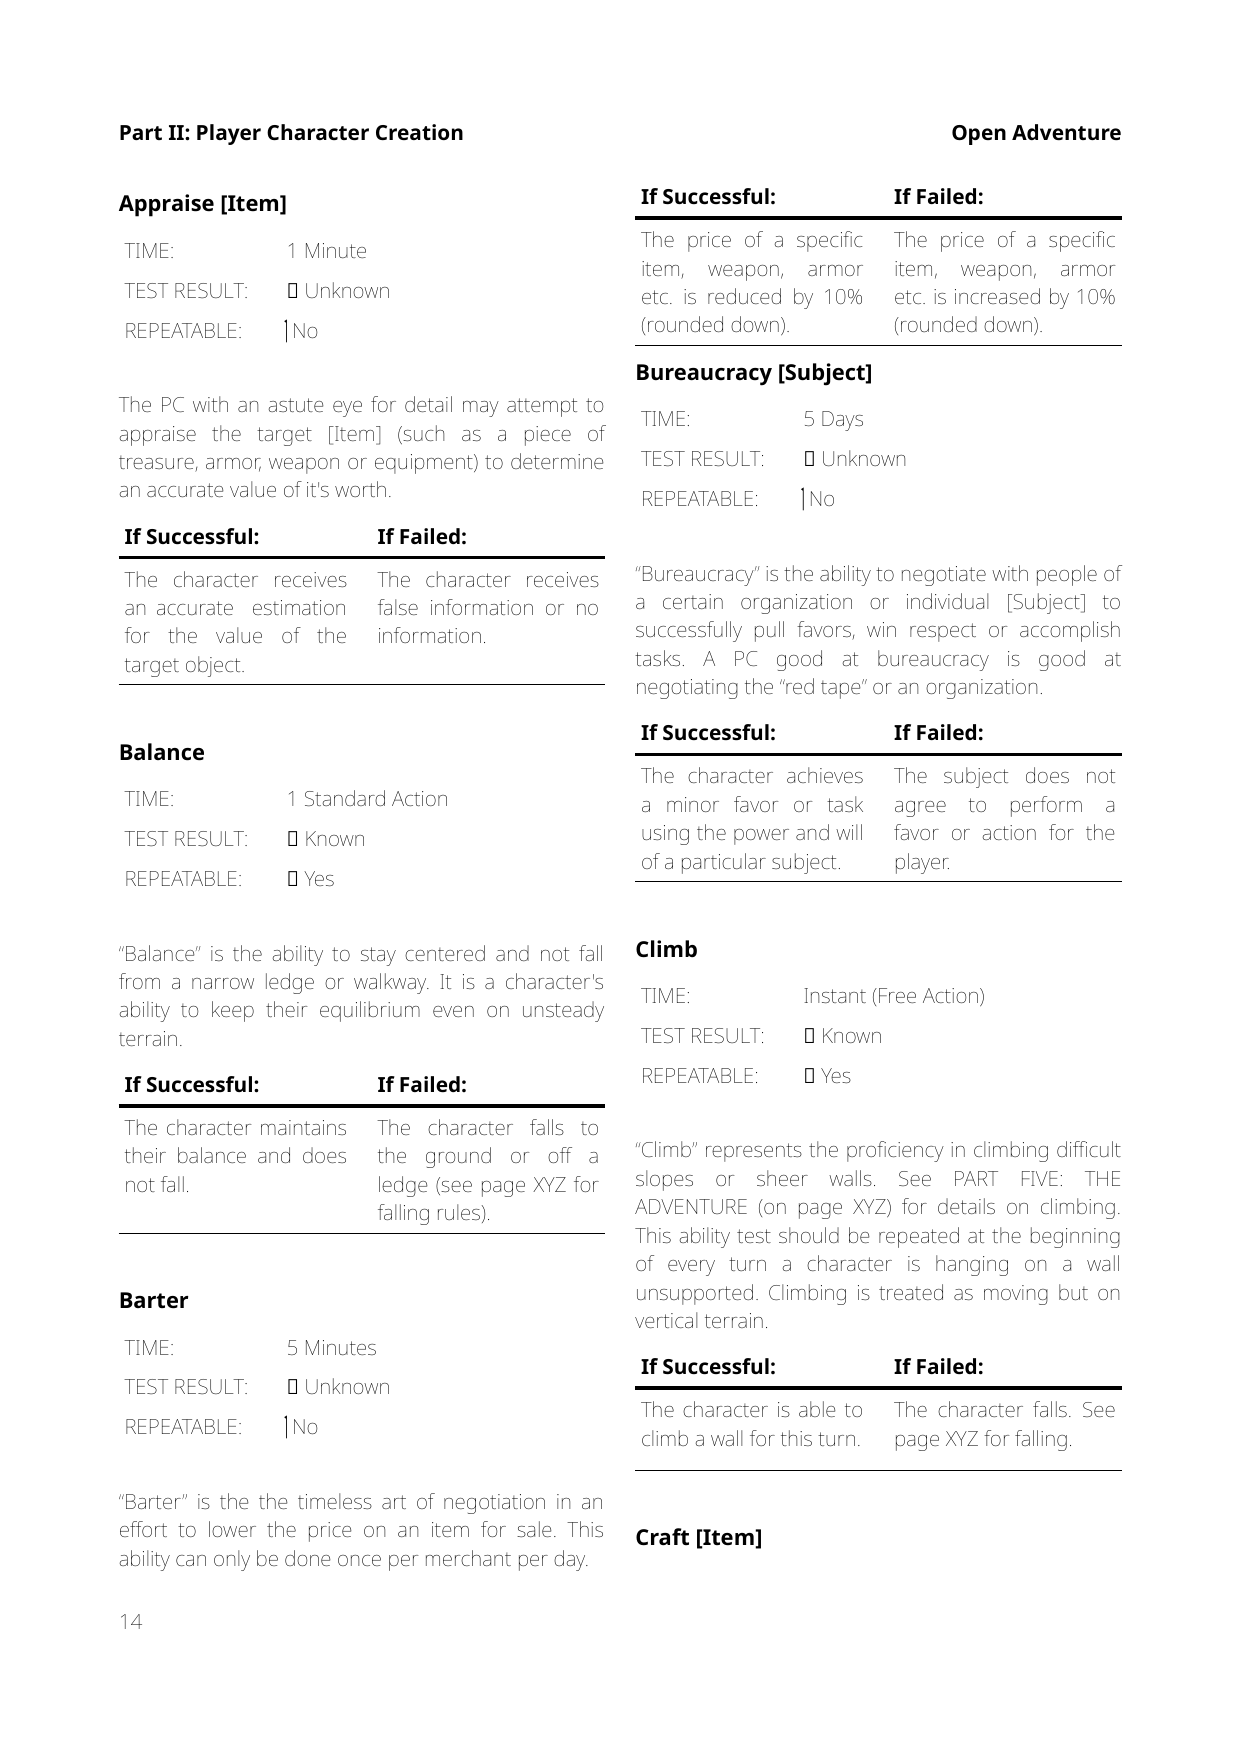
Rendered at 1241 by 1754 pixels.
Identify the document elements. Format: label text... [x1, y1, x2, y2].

table_cell  Known [281, 819, 605, 858]
table_header TIME: [119, 779, 281, 818]
table_header Instant (Free Action) [797, 975, 1122, 1015]
table_cell  Known [797, 1015, 1122, 1055]
table_header [353, 1064, 372, 1104]
table_cell  Unknown [797, 439, 1122, 478]
table_header [353, 516, 372, 556]
table_cell TEST RESULT: [119, 1367, 281, 1407]
text “Climb” represents the proficiency in climbing difficult slopes or sheer walls. See PART FIVE: THE ADVENTURE (on page XYZ) for details on climbing. This ability test should be repeated at the beginning of every turn a character is hanging on a wall unsupported. Climbing is treated as moving but on vertical terrain. [635, 1135, 1122, 1334]
table_cell REPEATABLE: [635, 1055, 797, 1095]
table_cell The price of a specific item, weapon, armor etc. is increased by 10% (rounded down). [888, 220, 1122, 345]
table_header If Successful: [635, 176, 869, 216]
text Climb [635, 933, 1122, 963]
table_cell  No [281, 1407, 605, 1447]
table_cell The character falls to the ground or off a ledge (see page XYZ for falling rules). [372, 1108, 605, 1233]
table_cell  Yes [281, 858, 605, 898]
table_header TIME: [635, 399, 797, 438]
table_header TIME: [119, 1327, 281, 1367]
table_cell TEST RESULT: [635, 1015, 797, 1055]
table_cell REPEATABLE: [119, 1407, 281, 1447]
table_cell The character falls. See page XYZ for falling. [888, 1390, 1122, 1470]
table_header If Successful: [119, 1064, 353, 1104]
table_header 1 Minute [281, 230, 605, 270]
table_header TIME: [635, 975, 797, 1015]
table_header If Failed: [372, 516, 605, 556]
table_header [869, 176, 888, 216]
table_header If Failed: [888, 176, 1122, 216]
table_header If Failed: [888, 713, 1122, 753]
table_cell TEST RESULT: [119, 270, 281, 310]
table_cell The character is able to climb a wall for this turn. [635, 1390, 869, 1470]
text “Barter” is the the timeless art of negotiation in an effort to lower the price on an item for sale. This ability can only be done once per merchant per day. [118, 1487, 605, 1572]
text Bureaucracy [Subject] [635, 357, 1122, 387]
table_header 1 Standard Action [281, 779, 605, 818]
table_cell [869, 220, 888, 345]
table_cell  No [797, 478, 1122, 518]
table_header If Failed: [888, 1346, 1122, 1386]
table_header TIME: [119, 230, 281, 270]
text Appraise [Item] [118, 188, 605, 218]
table_header If Successful: [635, 1346, 869, 1386]
table_cell TEST RESULT: [119, 819, 281, 858]
table_cell The character receives an accurate estimation for the value of the target object. [119, 559, 353, 684]
table_cell The character achieves a minor favor or task using the power and will of a particular subject. [635, 756, 869, 881]
text The PC with an astute eye for detail may attempt to appraise the target [Item] (such as a piece of treasure, armor, weapon or equipment) to determine an accurate value of it's worth. [118, 390, 605, 504]
table_cell [869, 1390, 888, 1470]
table_cell REPEATABLE: [119, 310, 281, 350]
table_header 5 Days [797, 399, 1122, 438]
table_cell [353, 1108, 372, 1233]
text Balance [118, 737, 605, 767]
table_cell The character receives false information or no information. [372, 559, 605, 684]
table_cell REPEATABLE: [635, 478, 797, 518]
table_header 5 Minutes [281, 1327, 605, 1367]
table_header If Successful: [635, 713, 869, 753]
table_cell  No [281, 310, 605, 350]
table_cell The character maintains their balance and does not fall. [119, 1108, 353, 1233]
table_cell The subject does not agree to perform a favor or action for the player. [888, 756, 1122, 881]
table_cell  Unknown [281, 1367, 605, 1407]
table_cell  Yes [797, 1055, 1122, 1095]
table_cell The price of a specific item, weapon, armor etc. is reduced by 10% (rounded down). [635, 220, 869, 345]
table_cell TEST RESULT: [635, 439, 797, 478]
text “Balance” is the ability to stay centered and not fall from a narrow ledge or walkway. It is a character's ability to keep their equilibrium even on unsteady terrain. [118, 939, 605, 1052]
table_cell  Unknown [281, 270, 605, 310]
table_header [869, 713, 888, 753]
table_header [869, 1346, 888, 1386]
text Barter [118, 1285, 605, 1315]
table_cell [353, 559, 372, 684]
table_header If Failed: [372, 1064, 605, 1104]
table_header If Successful: [119, 516, 353, 556]
text “Bureaucracy” is the ability to negotiate with people of a certain organization or individual [Subject] to successfully pull favors, win respect or accomplish tasks. A PC good at bureaucracy is good at negotiating the “red tape” or an organization. [635, 559, 1122, 701]
table_cell [869, 756, 888, 881]
text Craft [Item] [635, 1522, 1122, 1552]
table_cell REPEATABLE: [119, 858, 281, 898]
